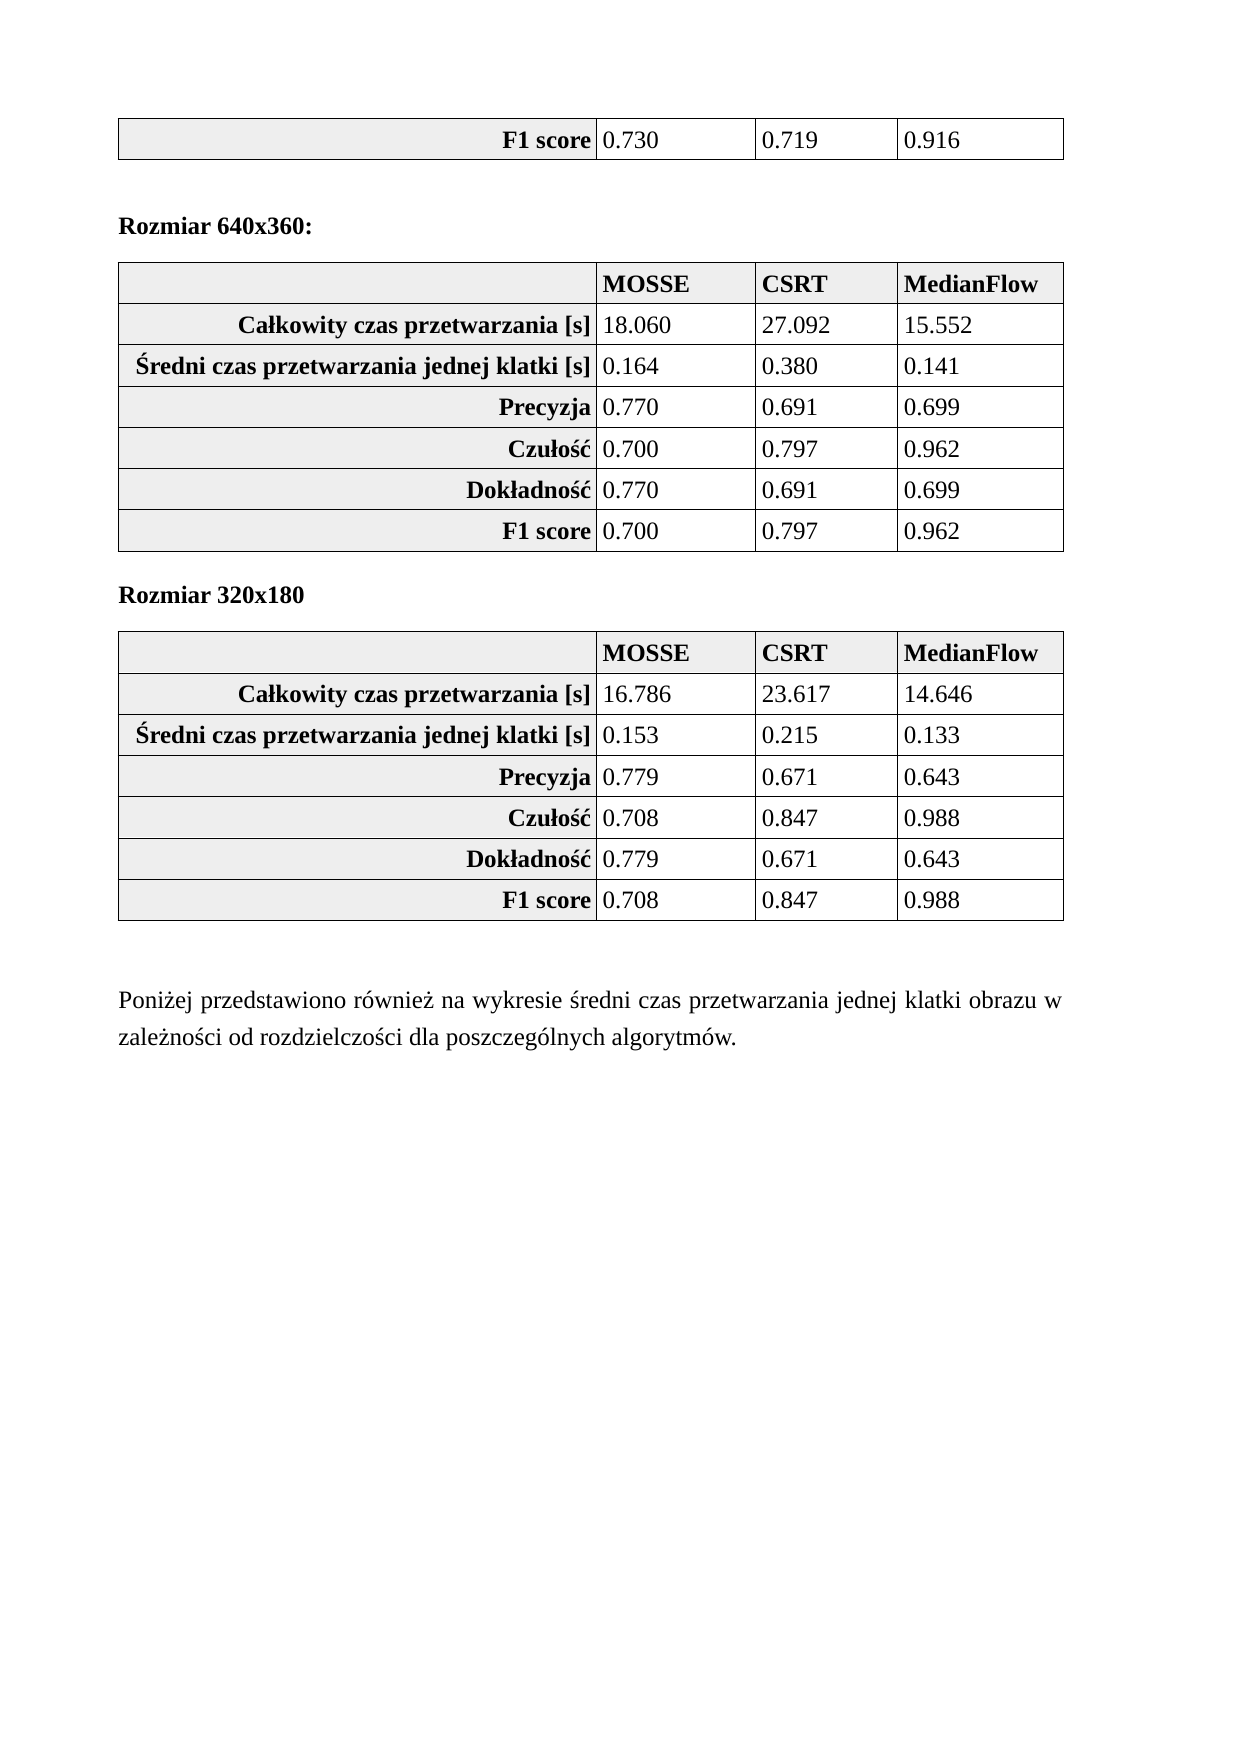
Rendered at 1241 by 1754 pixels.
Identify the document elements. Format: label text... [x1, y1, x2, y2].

table_cell Całkowity czas przetwarzania [s] [119, 674, 596, 714]
table_header [119, 263, 596, 303]
table_cell F1 score [119, 880, 596, 920]
table_cell 0.164 [597, 345, 755, 386]
table_cell Precyzja [119, 387, 596, 427]
table_cell 0.691 [756, 469, 897, 509]
table_cell 0.988 [898, 880, 1063, 920]
table_cell 0.699 [898, 387, 1063, 427]
table_cell 16.786 [597, 674, 755, 714]
table_cell 0.730 [597, 119, 755, 159]
table_cell 0.779 [597, 839, 755, 879]
table_header MedianFlow [898, 263, 1063, 303]
table_cell 0.133 [898, 715, 1063, 755]
table_header CSRT [756, 263, 897, 303]
table_cell 0.691 [756, 387, 897, 427]
table_header [119, 632, 596, 672]
table_cell 0.962 [898, 510, 1063, 551]
table_cell 0.770 [597, 387, 755, 427]
table_cell 0.643 [898, 756, 1063, 796]
table_cell Czułość [119, 428, 596, 468]
table_cell 0.708 [597, 880, 755, 920]
table_header MOSSE [597, 632, 755, 672]
table_cell 15.552 [898, 304, 1063, 344]
table_cell Średni czas przetwarzania jednej klatki [s] [119, 715, 596, 755]
table_cell 0.797 [756, 510, 897, 551]
table_cell Dokładność [119, 839, 596, 879]
table_cell 0.141 [898, 345, 1063, 386]
table_cell 0.643 [898, 839, 1063, 879]
table_cell 0.671 [756, 839, 897, 879]
table_header CSRT [756, 632, 897, 672]
table_cell 14.646 [898, 674, 1063, 714]
table_cell 0.847 [756, 797, 897, 837]
text Poniżej przedstawiono również na wykresie średni czas przetwarzania jednej klatki obrazu w zależności od rozdzielczości dla poszczególnych algorytmów. [118, 950, 1063, 1050]
table_cell Czułość [119, 797, 596, 837]
table_cell Dokładność [119, 469, 596, 509]
table_cell 0.719 [756, 119, 897, 159]
table_header MedianFlow [898, 632, 1063, 672]
table_cell 0.700 [597, 428, 755, 468]
table_cell Precyzja [119, 756, 596, 796]
text Rozmiar 320x180 [118, 580, 1063, 609]
table_cell 0.700 [597, 510, 755, 551]
table_cell 0.962 [898, 428, 1063, 468]
table_cell 0.708 [597, 797, 755, 837]
table_cell 0.699 [898, 469, 1063, 509]
table_cell F1 score [119, 510, 596, 551]
table_cell F1 score [119, 119, 596, 159]
table_cell 27.092 [756, 304, 897, 344]
table_cell 0.770 [597, 469, 755, 509]
table_cell 0.916 [898, 119, 1063, 159]
table_cell Całkowity czas przetwarzania [s] [119, 304, 596, 344]
table_cell Średni czas przetwarzania jednej klatki [s] [119, 345, 596, 386]
table_cell 0.847 [756, 880, 897, 920]
table_cell 0.153 [597, 715, 755, 755]
text Rozmiar 640x360: [118, 211, 1063, 240]
table_cell 0.779 [597, 756, 755, 796]
table_cell 0.988 [898, 797, 1063, 837]
table_cell 0.380 [756, 345, 897, 386]
table_header MOSSE [597, 263, 755, 303]
table_cell 18.060 [597, 304, 755, 344]
table_cell 0.671 [756, 756, 897, 796]
table_cell 0.215 [756, 715, 897, 755]
table_cell 0.797 [756, 428, 897, 468]
table_cell 23.617 [756, 674, 897, 714]
